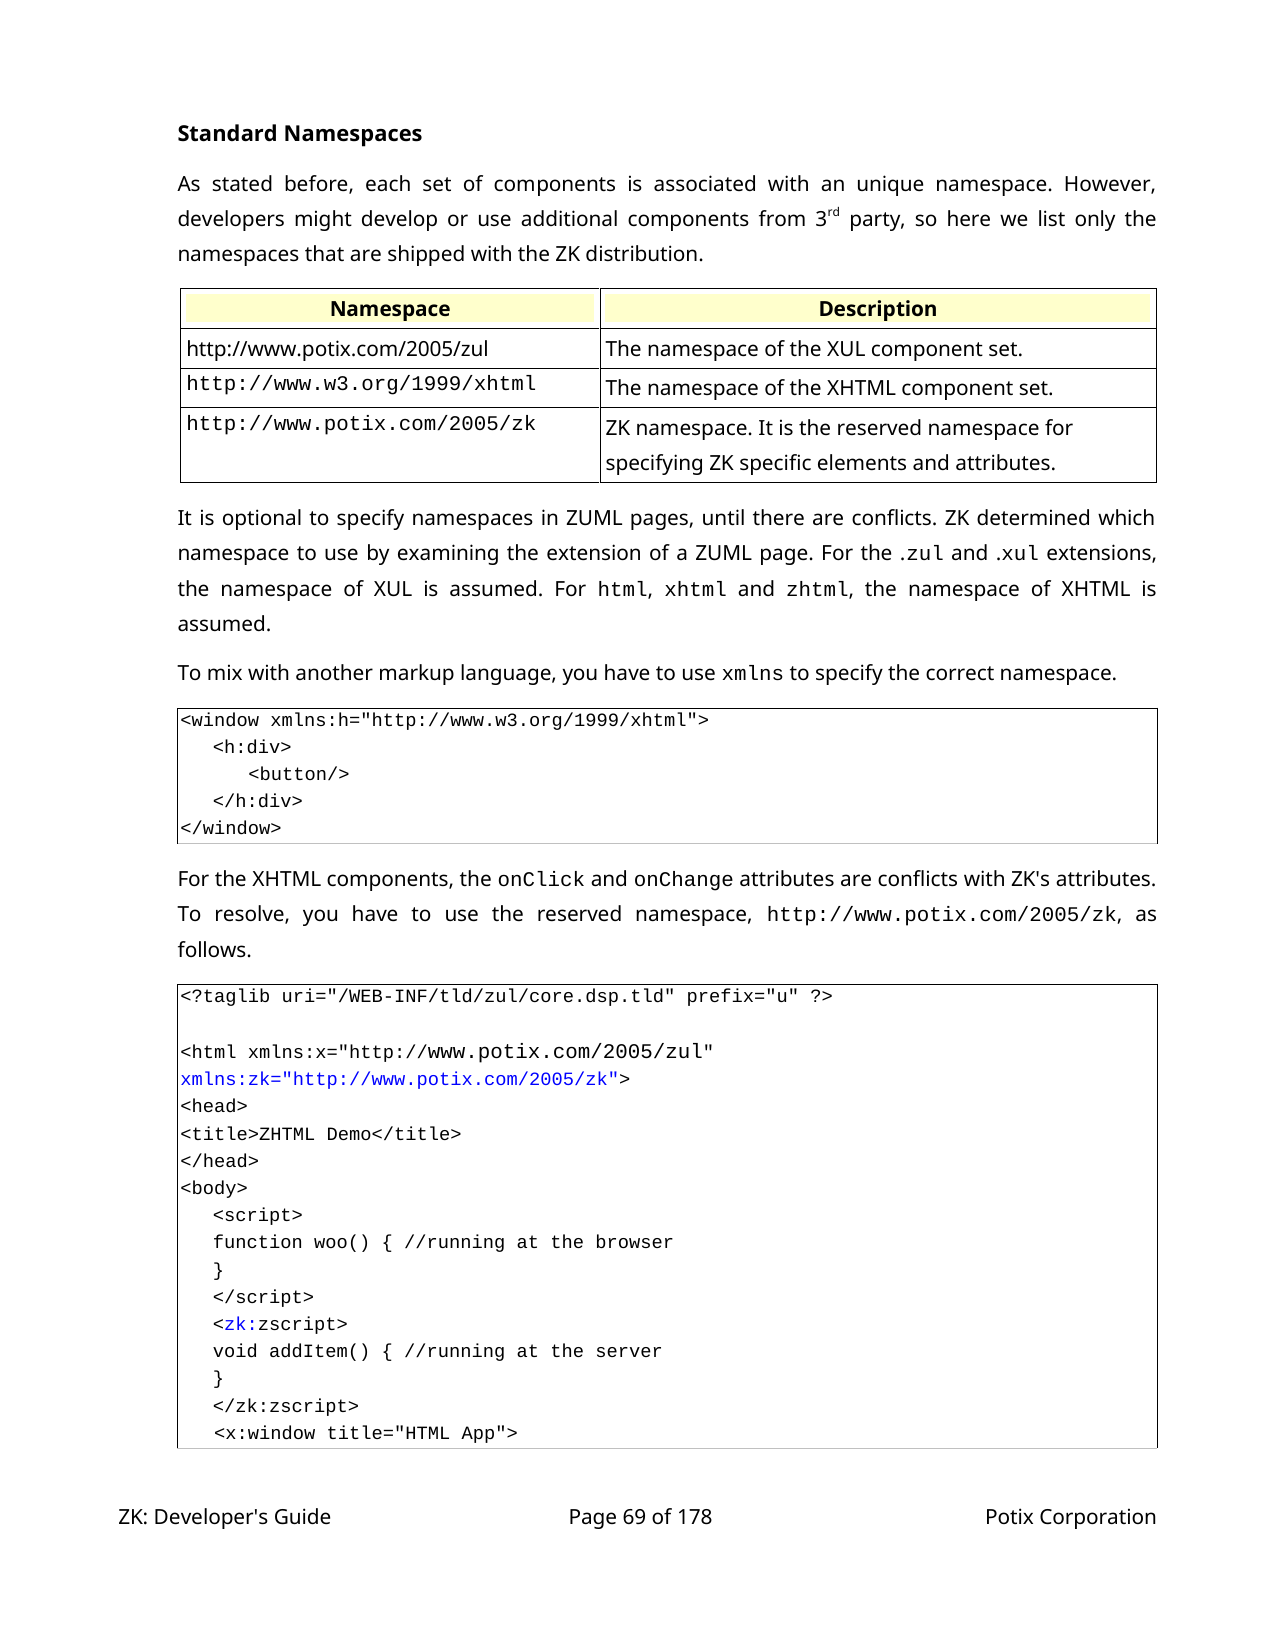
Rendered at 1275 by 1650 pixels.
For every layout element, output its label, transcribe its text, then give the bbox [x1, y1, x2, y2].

text </head> [178, 1149, 1157, 1173]
table_cell http://www.potix.com/2005/zul [181, 329, 599, 368]
text As stated before, each set of components is associated with an unique namespace. However, developers might develop or use additional components from 3rd party, so here we list only the namespaces that are shipped with the ZK distribution. [177, 169, 1157, 267]
text To mix with another markup language, you have to use xmlns to specify the correct namespace. [177, 658, 1157, 687]
text <body> [178, 1176, 1157, 1200]
table_cell ZK namespace. It is the reserved namespace for specifying ZK specific elements and attributes. [601, 408, 1156, 482]
subtitle Standard Namespaces [177, 118, 1157, 148]
text </script> [178, 1285, 1157, 1309]
table_header Description [601, 289, 1156, 328]
text </window> [178, 816, 1157, 843]
table_header Namespace [181, 289, 599, 328]
text <title>ZHTML Demo</title> [178, 1122, 1157, 1146]
text <?taglib uri="/WEB-INF/tld/zul/core.dsp.tld" prefix="u" ?> [178, 985, 1157, 1008]
table_cell http://www.potix.com/2005/zk [181, 408, 599, 482]
text <x:window title="HTML App"> [178, 1421, 1157, 1448]
text For the XHTML components, the onClick and onChange attributes are conflicts with ZK's attributes. To resolve, you have to use the reserved namespace, http://www.potix.com/2005/zk, as follows. [177, 864, 1157, 963]
table_cell http://www.w3.org/1999/xhtml [181, 369, 599, 407]
text </zk:zscript> [178, 1393, 1157, 1418]
table_cell The namespace of the XUL component set. [601, 329, 1156, 368]
text <button/> [178, 762, 1157, 786]
text <window xmlns:h="http://www.w3.org/1999/xhtml"> [178, 709, 1157, 732]
text It is optional to specify namespaces in ZUML pages, until there are conflicts. ZK determined which namespace to use by examining the extension of a ZUML page. For the .zul and .xul extensions, the namespace of XUL is assumed. For html, xhtml and zhtml, the namespace of XHTML is assumed. [177, 503, 1157, 638]
text void addItem() { //running at the server [178, 1339, 1157, 1363]
text } [178, 1257, 1157, 1282]
text function woo() { //running at the browser [178, 1230, 1157, 1254]
text <head> [178, 1094, 1157, 1119]
text <script> [178, 1203, 1157, 1227]
text } [178, 1366, 1157, 1391]
text </h:div> [178, 789, 1157, 813]
text <zk:zscript> [178, 1312, 1157, 1336]
text <html xmlns:x="http://www.potix.com/2005/zul" xmlns:zk="http://www.potix.com/2005/zk"> [178, 1038, 1157, 1091]
text <h:div> [178, 734, 1157, 759]
table_cell The namespace of the XHTML component set. [601, 369, 1156, 407]
